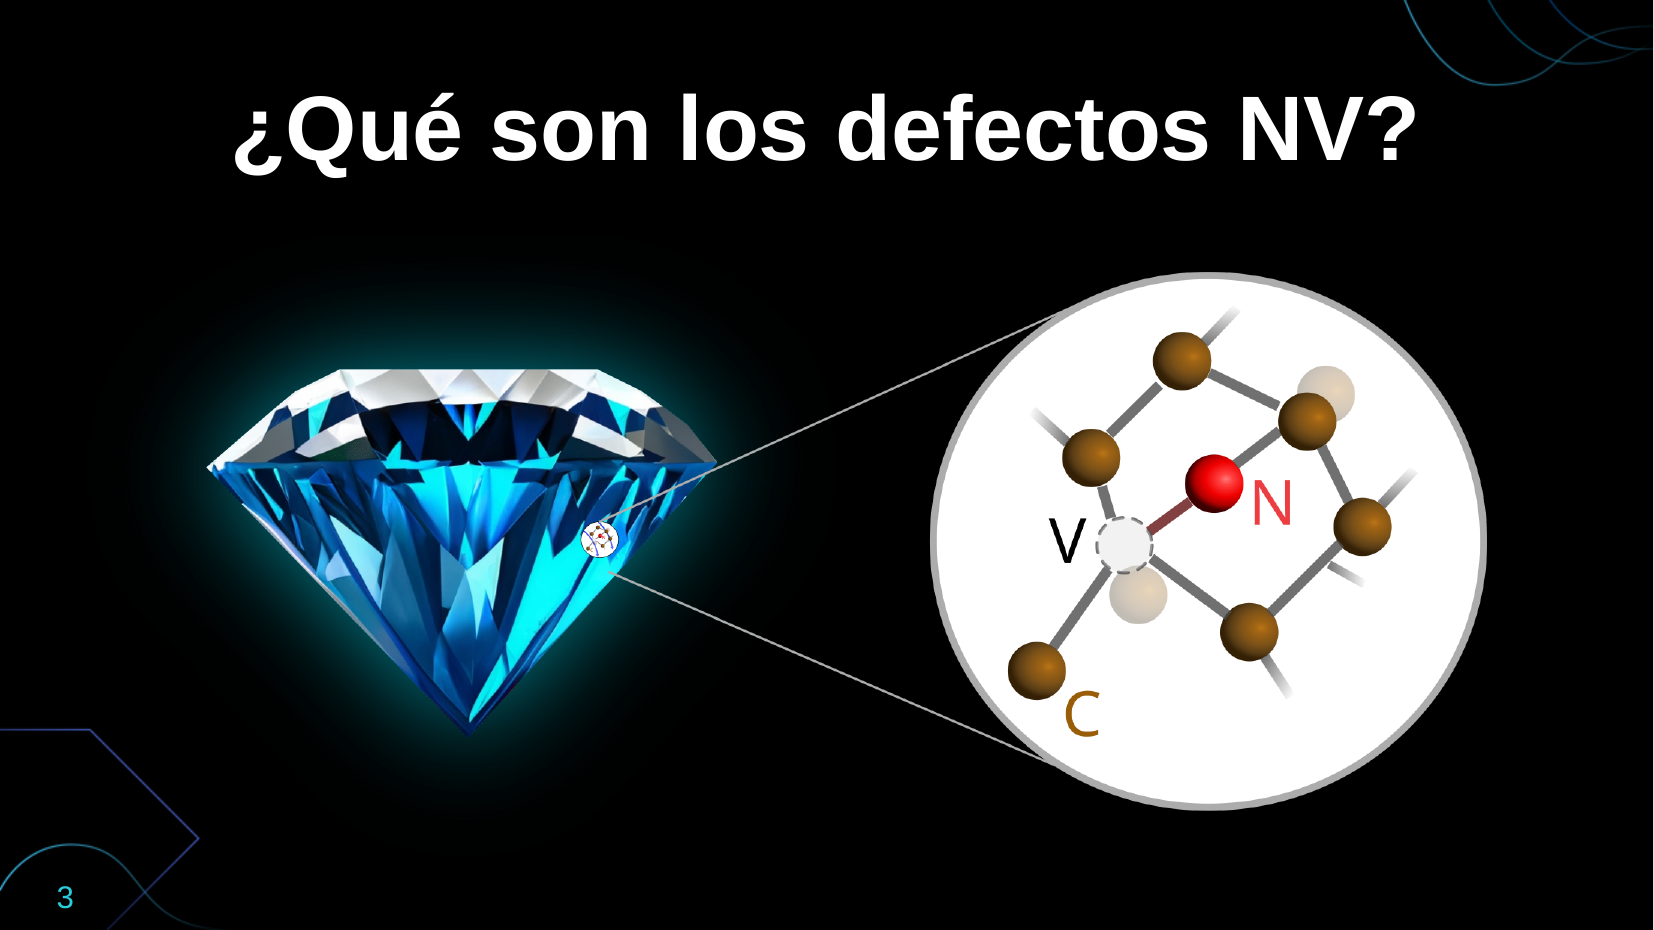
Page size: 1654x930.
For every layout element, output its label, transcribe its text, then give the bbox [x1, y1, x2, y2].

picture [0, 0, 1654, 930]
text_box ¿Qué son los defectos NV? [215, 70, 1438, 188]
text_box [42, 873, 215, 930]
